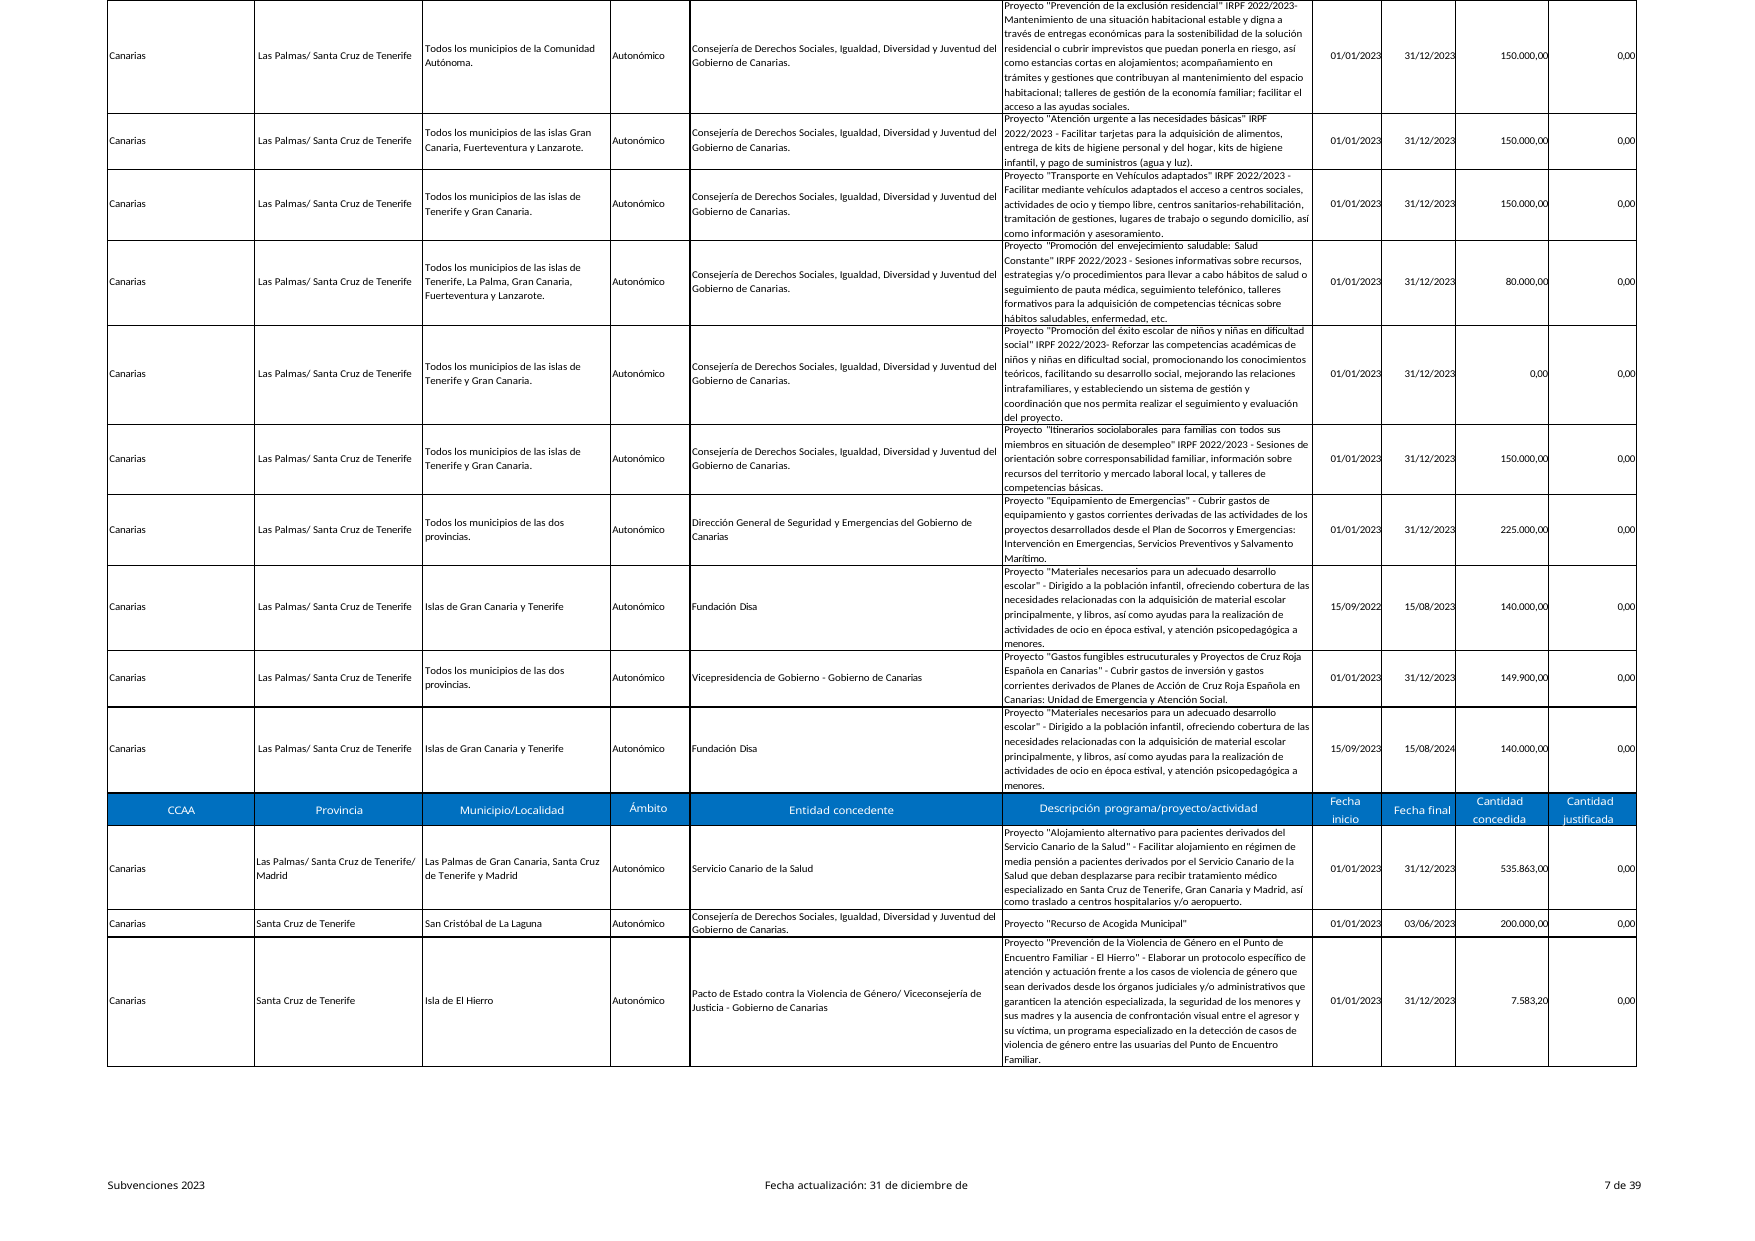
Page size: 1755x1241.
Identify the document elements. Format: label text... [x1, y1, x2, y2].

table_cell 0,00 [1549, 1, 1636, 113]
table_cell Proyecto "Prevención de la Violencia de Género en el Punto de Encuentro Familiar - El Hierro" - Elaborar un protocolo específico de atención y actuación frente a los casos de violencia de género que sean derivados desde los órganos judiciales y/o administrativos que garanticen la atención especializada, la seguridad de los menores y sus madres y la ausencia de confrontación visual entre el agresor y su víctima, un programa especializado en la detección de casos de violencia de género entre las usuarias del Punto de Encuentro Familiar. [1003, 938, 1312, 1066]
table_cell Autonómico [611, 826, 689, 909]
table_cell Dirección General de Seguridad y Emergencias del Gobierno de Canarias [691, 495, 1002, 565]
table_cell Consejería de Derechos Sociales, Igualdad, Diversidad y Juventud del Gobierno de Canarias. [691, 1, 1002, 113]
table_cell Consejería de Derechos Sociales, Igualdad, Diversidad y Juventud del Gobierno de Canarias. [691, 241, 1002, 325]
table_cell Canarias [108, 326, 254, 424]
table_cell 15/09/2022 [1313, 566, 1381, 650]
table_cell Proyecto "Itinerarios sociolaborales para familias con todos sus miembros en situación de desempleo" IRPF 2022/2023 - Sesiones de orientación sobre corresponsabilidad familiar, información sobre recursos del territorio y mercado laboral local, y talleres de competencias básicas. [1003, 425, 1312, 494]
table_cell Proyecto "Promoción del envejecimiento saludable: Salud Constante" IRPF 2022/2023 - Sesiones informativas sobre recursos, estrategias y/o procedimientos para llevar a cabo hábitos de salud o seguimiento de pauta médica, seguimiento telefónico, talleres formativos para la adquisición de competencias técnicas sobre hábitos saludables, enfermedad, etc. [1003, 241, 1312, 325]
table_cell Autonómico [611, 938, 689, 1066]
table_cell 140.000,00 [1456, 566, 1548, 650]
table_cell 01/01/2023 [1313, 910, 1381, 936]
table_cell Autonómico [611, 1, 689, 113]
table_cell Canarias [108, 708, 254, 792]
table_cell 01/01/2023 [1313, 326, 1381, 424]
table_cell Canarias [108, 938, 254, 1066]
table_cell Todos los municipios de las islas de Tenerife y Gran Canaria. [423, 170, 610, 240]
table_header Ámbito [611, 794, 689, 825]
table_cell Las Palmas/ Santa Cruz de Tenerife [255, 708, 422, 792]
table_cell 03/06/2023 [1382, 910, 1455, 936]
table_cell 31/12/2023 [1382, 1, 1455, 113]
table_header Provincia [255, 794, 422, 825]
table_cell Las Palmas de Gran Canaria, Santa Cruz de Tenerife y Madrid [423, 826, 610, 909]
table_cell Las Palmas/ Santa Cruz de Tenerife/ Madrid [255, 826, 422, 909]
table_cell Canarias [108, 826, 254, 909]
table_cell 31/12/2023 [1382, 651, 1455, 706]
table_cell 225.000,00 [1456, 495, 1548, 565]
table_cell Autonómico [611, 326, 689, 424]
table_cell Todos los municipios de las dos provincias. [423, 651, 610, 706]
table_cell 0,00 [1549, 170, 1636, 240]
table_cell Canarias [108, 170, 254, 240]
table_cell 31/12/2023 [1382, 495, 1455, 565]
table_header Cantidad justificada [1549, 794, 1636, 825]
table_cell 150.000,00 [1456, 425, 1548, 494]
table_header Municipio/Localidad [423, 794, 610, 825]
table_cell Consejería de Derechos Sociales, Igualdad, Diversidad y Juventud del Gobierno de Canarias. [691, 425, 1002, 494]
table_cell Las Palmas/ Santa Cruz de Tenerife [255, 425, 422, 494]
table_cell 0,00 [1549, 910, 1636, 936]
table_header Descripción programa/proyecto/actividad [1003, 794, 1312, 825]
table_cell 7.583,20 [1456, 938, 1548, 1066]
table_cell 31/12/2023 [1382, 241, 1455, 325]
table_cell Consejería de Derechos Sociales, Igualdad, Diversidad y Juventud del Gobierno de Canarias. [691, 170, 1002, 240]
table_cell Las Palmas/ Santa Cruz de Tenerife [255, 170, 422, 240]
table_cell Santa Cruz de Tenerife [255, 938, 422, 1066]
table_cell Todos los municipios de las islas de Tenerife y Gran Canaria. [423, 326, 610, 424]
table_cell Consejería de Derechos Sociales, Igualdad, Diversidad y Juventud del Gobierno de Canarias. [691, 326, 1002, 424]
table_cell 01/01/2023 [1313, 495, 1381, 565]
table_cell Las Palmas/ Santa Cruz de Tenerife [255, 241, 422, 325]
table_cell Proyecto "Recurso de Acogida Municipal" [1003, 910, 1312, 936]
table_cell Autonómico [611, 651, 689, 706]
table_cell 0,00 [1549, 326, 1636, 424]
table_header Entidad concedente [691, 794, 1002, 825]
table_cell 0,00 [1456, 326, 1548, 424]
table_cell 0,00 [1549, 425, 1636, 494]
table_cell Fundación Disa [691, 566, 1002, 650]
table_cell Proyecto "Promoción del éxito escolar de niños y niñas en dificultad social" IRPF 2022/2023- Reforzar las competencias académicas de niños y niñas en dificultad social, promocionando los conocimientos teóricos, facilitando su desarrollo social, mejorando las relaciones intrafamiliares, y estableciendo un sistema de gestión y coordinación que nos permita realizar el seguimiento y evaluación del proyecto. [1003, 326, 1312, 424]
table_cell 15/09/2023 [1313, 708, 1381, 792]
table_cell Canarias [108, 114, 254, 169]
table_cell Pacto de Estado contra la Violencia de Género/ Viceconsejería de Justicia - Gobierno de Canarias [691, 938, 1002, 1066]
table_cell 31/12/2023 [1382, 826, 1455, 909]
table_cell Autonómico [611, 495, 689, 565]
table_cell 15/08/2023 [1382, 566, 1455, 650]
table_cell Las Palmas/ Santa Cruz de Tenerife [255, 326, 422, 424]
table_cell Canarias [108, 495, 254, 565]
table_cell 01/01/2023 [1313, 241, 1381, 325]
table_cell Canarias [108, 910, 254, 936]
table_cell 15/08/2024 [1382, 708, 1455, 792]
table_cell 01/01/2023 [1313, 651, 1381, 706]
table_cell 140.000,00 [1456, 708, 1548, 792]
table_cell Canarias [108, 651, 254, 706]
table_cell Todos los municipios de las islas de Tenerife, La Palma, Gran Canaria, Fuerteventura y Lanzarote. [423, 241, 610, 325]
table_cell 31/12/2023 [1382, 938, 1455, 1066]
table_cell Autonómico [611, 566, 689, 650]
table_cell 0,00 [1549, 114, 1636, 169]
table_cell 01/01/2023 [1313, 1, 1381, 113]
table_cell Canarias [108, 566, 254, 650]
table_cell Servicio Canario de la Salud [691, 826, 1002, 909]
table_cell 200.000,00 [1456, 910, 1548, 936]
table_cell 31/12/2023 [1382, 326, 1455, 424]
table_cell Las Palmas/ Santa Cruz de Tenerife [255, 651, 422, 706]
table_cell Las Palmas/ Santa Cruz de Tenerife [255, 566, 422, 650]
table_cell Santa Cruz de Tenerife [255, 910, 422, 936]
table_cell Autonómico [611, 910, 689, 936]
table_cell Canarias [108, 1, 254, 113]
table_cell 01/01/2023 [1313, 938, 1381, 1066]
table_cell Autonómico [611, 241, 689, 325]
table_cell Isla de El Hierro [423, 938, 610, 1066]
table_cell Todos los municipios de las islas Gran Canaria, Fuerteventura y Lanzarote. [423, 114, 610, 169]
table_cell Islas de Gran Canaria y Tenerife [423, 566, 610, 650]
table_header Fecha final [1382, 794, 1455, 825]
table_cell Proyecto "Atención urgente a las necesidades básicas" IRPF 2022/2023 - Facilitar tarjetas para la adquisición de alimentos, entrega de kits de higiene personal y del hogar, kits de higiene infantil, y pago de suministros (agua y luz). [1003, 114, 1312, 169]
table_cell Consejería de Derechos Sociales, Igualdad, Diversidad y Juventud del Gobierno de Canarias. [691, 910, 1002, 936]
table_cell Islas de Gran Canaria y Tenerife [423, 708, 610, 792]
table_cell 0,00 [1549, 938, 1636, 1066]
table_cell Canarias [108, 241, 254, 325]
table_cell 0,00 [1549, 651, 1636, 706]
table_cell Autonómico [611, 708, 689, 792]
table_cell 0,00 [1549, 708, 1636, 792]
table_header Cantidad concedida [1456, 794, 1548, 825]
table_cell 0,00 [1549, 566, 1636, 650]
table_cell Autonómico [611, 170, 689, 240]
table_cell 31/12/2023 [1382, 114, 1455, 169]
table_cell 80.000,00 [1456, 241, 1548, 325]
table_header Fecha inicio [1313, 794, 1381, 825]
table_cell 149.900,00 [1456, 651, 1548, 706]
table_cell 31/12/2023 [1382, 425, 1455, 494]
table_cell Autonómico [611, 425, 689, 494]
table_cell 0,00 [1549, 826, 1636, 909]
table_cell Las Palmas/ Santa Cruz de Tenerife [255, 1, 422, 113]
table_cell Proyecto "Prevención de la exclusión residencial" IRPF 2022/2023- Mantenimiento de una situación habitacional estable y digna a través de entregas económicas para la sostenibilidad de la solución residencial o cubrir imprevistos que puedan ponerla en riesgo, así como estancias cortas en alojamientos; acompañamiento en trámites y gestiones que contribuyan al mantenimiento del espacio habitacional; talleres de gestión de la economía familiar; facilitar el acceso a las ayudas sociales. [1003, 1, 1312, 113]
table_cell 01/01/2023 [1313, 170, 1381, 240]
table_cell Todos los municipios de la Comunidad Autónoma. [423, 1, 610, 113]
table_cell Proyecto "Gastos fungibles estrucuturales y Proyectos de Cruz Roja Española en Canarias" - Cubrir gastos de inversión y gastos corrientes derivados de Planes de Acción de Cruz Roja Española en Canarias: Unidad de Emergencia y Atención Social. [1003, 651, 1312, 706]
table_cell Consejería de Derechos Sociales, Igualdad, Diversidad y Juventud del Gobierno de Canarias. [691, 114, 1002, 169]
table_cell 150.000,00 [1456, 114, 1548, 169]
table_cell Todos los municipios de las islas de Tenerife y Gran Canaria. [423, 425, 610, 494]
table_cell Las Palmas/ Santa Cruz de Tenerife [255, 495, 422, 565]
table_cell Proyecto "Alojamiento alternativo para pacientes derivados del Servicio Canario de la Salud" - Facilitar alojamiento en régimen de media pensión a pacientes derivados por el Servicio Canario de la Salud que deban desplazarse para recibir tratamiento médico especializado en Santa Cruz de Tenerife, Gran Canaria y Madrid, así como traslado a centros hospitalarios y/o aeropuerto. [1003, 826, 1312, 909]
table_cell Fundación Disa [691, 708, 1002, 792]
table_cell Canarias [108, 425, 254, 494]
table_cell San Cristóbal de La Laguna [423, 910, 610, 936]
table_cell Proyecto "Materiales necesarios para un adecuado desarrollo escolar" - Dirigido a la población infantil, ofreciendo cobertura de las necesidades relacionadas con la adquisición de material escolar principalmente, y libros, así como ayudas para la realización de actividades de ocio en época estival, y atención psicopedagógica a menores. [1003, 708, 1312, 792]
table_cell Autonómico [611, 114, 689, 169]
table_cell 0,00 [1549, 241, 1636, 325]
table_cell 535.863,00 [1456, 826, 1548, 909]
table_cell Proyecto "Transporte en Vehículos adaptados" IRPF 2022/2023 - Facilitar mediante vehículos adaptados el acceso a centros sociales, actividades de ocio y tiempo libre, centros sanitarios-rehabilitación, tramitación de gestiones, lugares de trabajo o segundo domicilio, así como información y asesoramiento. [1003, 170, 1312, 240]
table_header CCAA [108, 794, 254, 825]
table_cell Proyecto "Equipamiento de Emergencias" - Cubrir gastos de equipamiento y gastos corrientes derivadas de las actividades de los proyectos desarrollados desde el Plan de Socorros y Emergencias: Intervención en Emergencias, Servicios Preventivos y Salvamento Marítimo. [1003, 495, 1312, 565]
table_cell 150.000,00 [1456, 170, 1548, 240]
table_cell Vicepresidencia de Gobierno - Gobierno de Canarias [691, 651, 1002, 706]
table_cell 01/01/2023 [1313, 425, 1381, 494]
table_cell 31/12/2023 [1382, 170, 1455, 240]
table_cell 01/01/2023 [1313, 826, 1381, 909]
table_cell Proyecto "Materiales necesarios para un adecuado desarrollo escolar" - Dirigido a la población infantil, ofreciendo cobertura de las necesidades relacionadas con la adquisición de material escolar principalmente, y libros, así como ayudas para la realización de actividades de ocio en época estival, y atención psicopedagógica a menores. [1003, 566, 1312, 650]
table_cell Las Palmas/ Santa Cruz de Tenerife [255, 114, 422, 169]
table_cell 0,00 [1549, 495, 1636, 565]
table_cell Todos los municipios de las dos provincias. [423, 495, 610, 565]
table_cell 01/01/2023 [1313, 114, 1381, 169]
table_cell 150.000,00 [1456, 1, 1548, 113]
